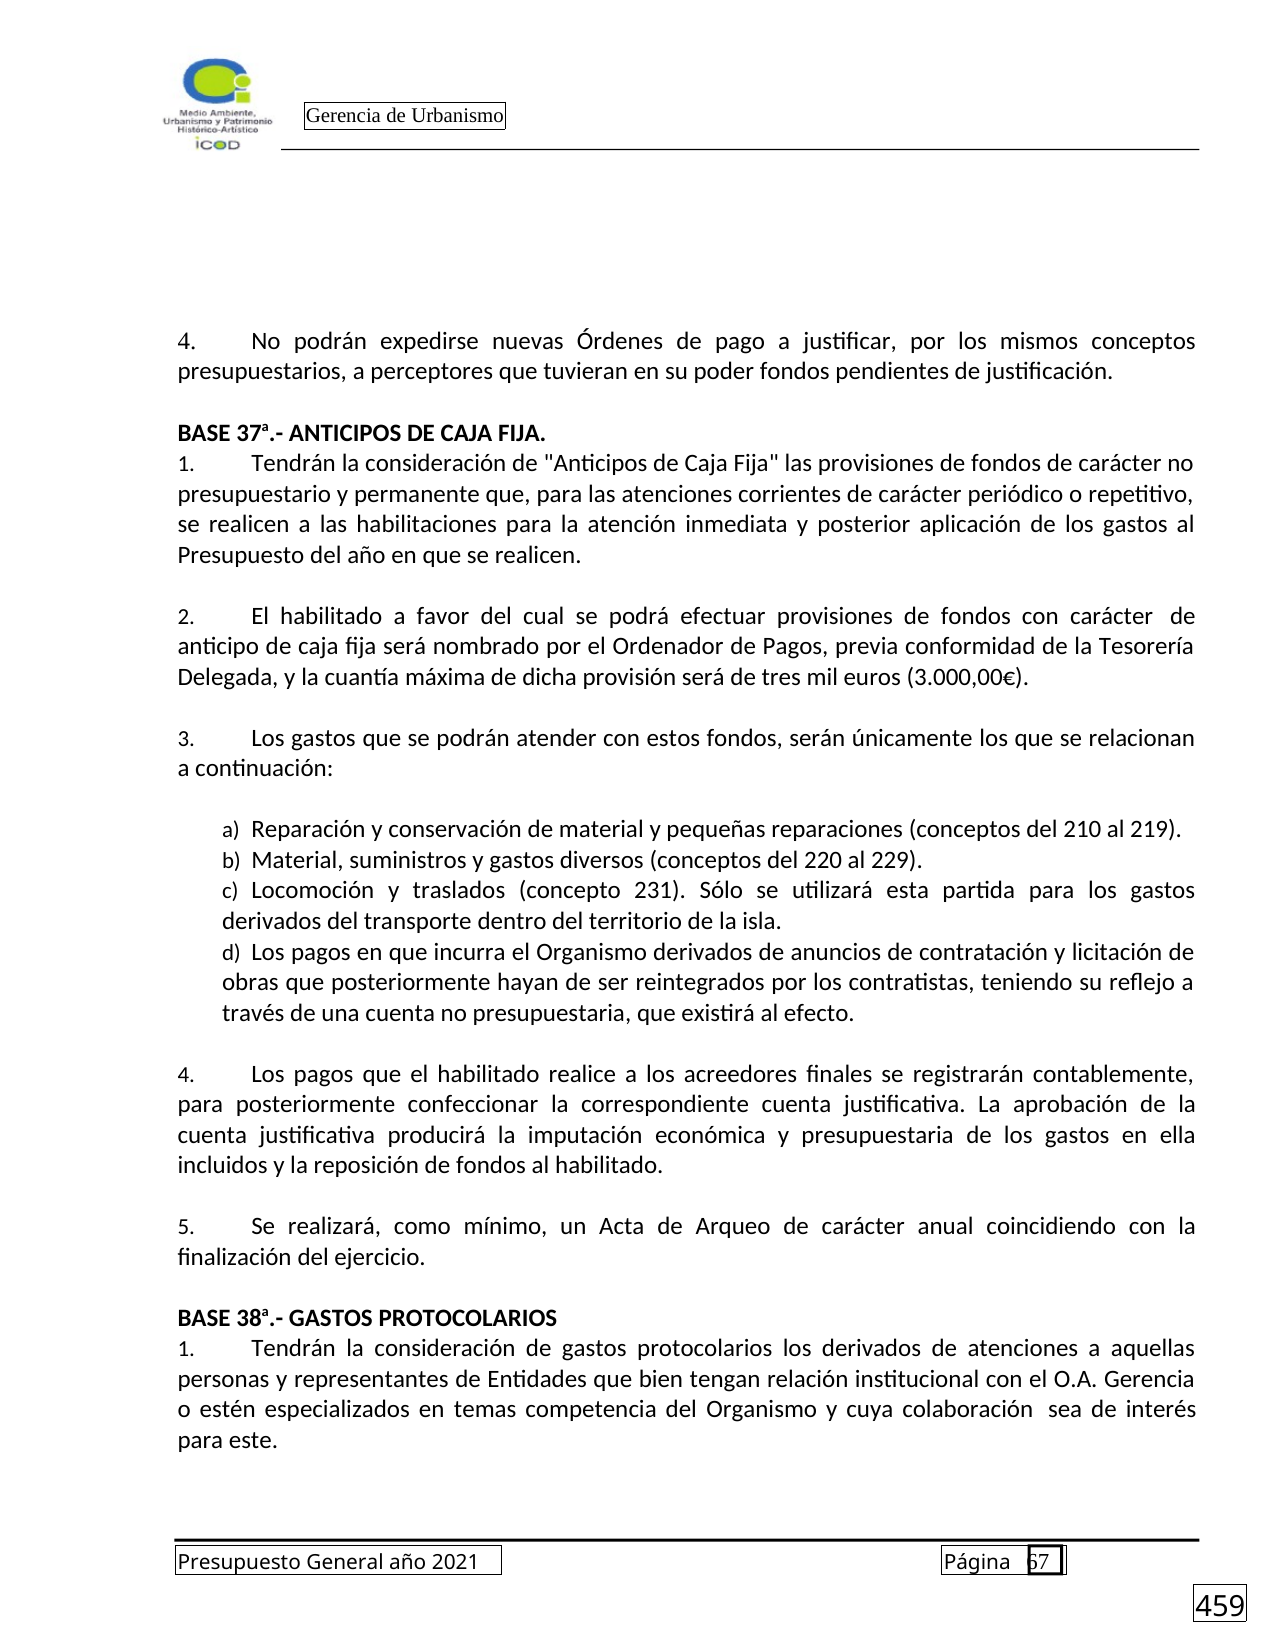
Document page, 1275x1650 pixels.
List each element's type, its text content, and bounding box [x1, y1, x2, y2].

list Reparación y conservación de material y pequeñas reparaciones (conceptos del 210 al 219). [222, 813, 1256, 844]
list Locomoción y traslados (concepto 231). Sólo se utilizará esta partida para los gastos derivados del transporte dentro del territorio de la isla. [222, 875, 1196, 936]
picture [153, 46, 281, 170]
list No podrán expedirse nuevas Órdenes de pago a justificar, por los mismos conceptos presupuestarios, a perceptores que tuvieran en su poder fondos pendientes de justificación. [177, 325, 1196, 386]
list Tendrán la consideración de "Anticipos de Caja Fija" las provisiones de fondos de carácter no presupuestario y permanente que, para las atenciones corrientes de carácter periódico o repetitivo, se realicen a las habilitaciones para la atención inmediata y posterior aplicación de los gastos al Presupuesto del año en que se realicen. [177, 447, 1196, 569]
subtitle BASE 38a.- GASTOS PROTOCOLARIOS [177, 1302, 1256, 1333]
list El habilitado a favor del cual se podrá efectuar provisiones de fondos con carácter de anticipo de caja fija será nombrado por el Ordenador de Pagos, previa conformidad de la Tesorería Delegada, y la cuantía máxima de dicha provisión será de tres mil euros (3.000,00€). [177, 600, 1196, 691]
list Los gastos que se podrán atender con estos fondos, serán únicamente los que se relacionan a continuación: [177, 722, 1195, 783]
list Se realizará, como mínimo, un Acta de Arqueo de carácter anual coincidiendo con la finalización del ejercicio. [177, 1210, 1196, 1271]
list Material, suministros y gastos diversos (conceptos del 220 al 229). [222, 844, 1256, 875]
list Tendrán la consideración de gastos protocolarios los derivados de atenciones a aquellas personas y representantes de Entidades que bien tengan relación institucional con el O.A. Gerencia o estén especializados en temas competencia del Organismo y cuya colaboración sea de interés para este. [177, 1333, 1196, 1455]
list Los pagos que el habilitado realice a los acreedores finales se registrarán contablemente, para posteriormente confeccionar la correspondiente cuenta justificativa. La aprobación de la cuenta justificativa producirá la imputación económica y presupuestaria de los gastos en ella incluidos y la reposición de fondos al habilitado. [177, 1058, 1196, 1180]
subtitle BASE 37a.- ANTICIPOS DE CAJA FIJA. [177, 417, 1256, 447]
list Los pagos en que incurra el Organismo derivados de anuncios de contratación y licitación de obras que posteriormente hayan de ser reintegrados por los contratistas, teniendo su reflejo a través de una cuenta no presupuestaria, que existirá al efecto. [222, 936, 1196, 1027]
